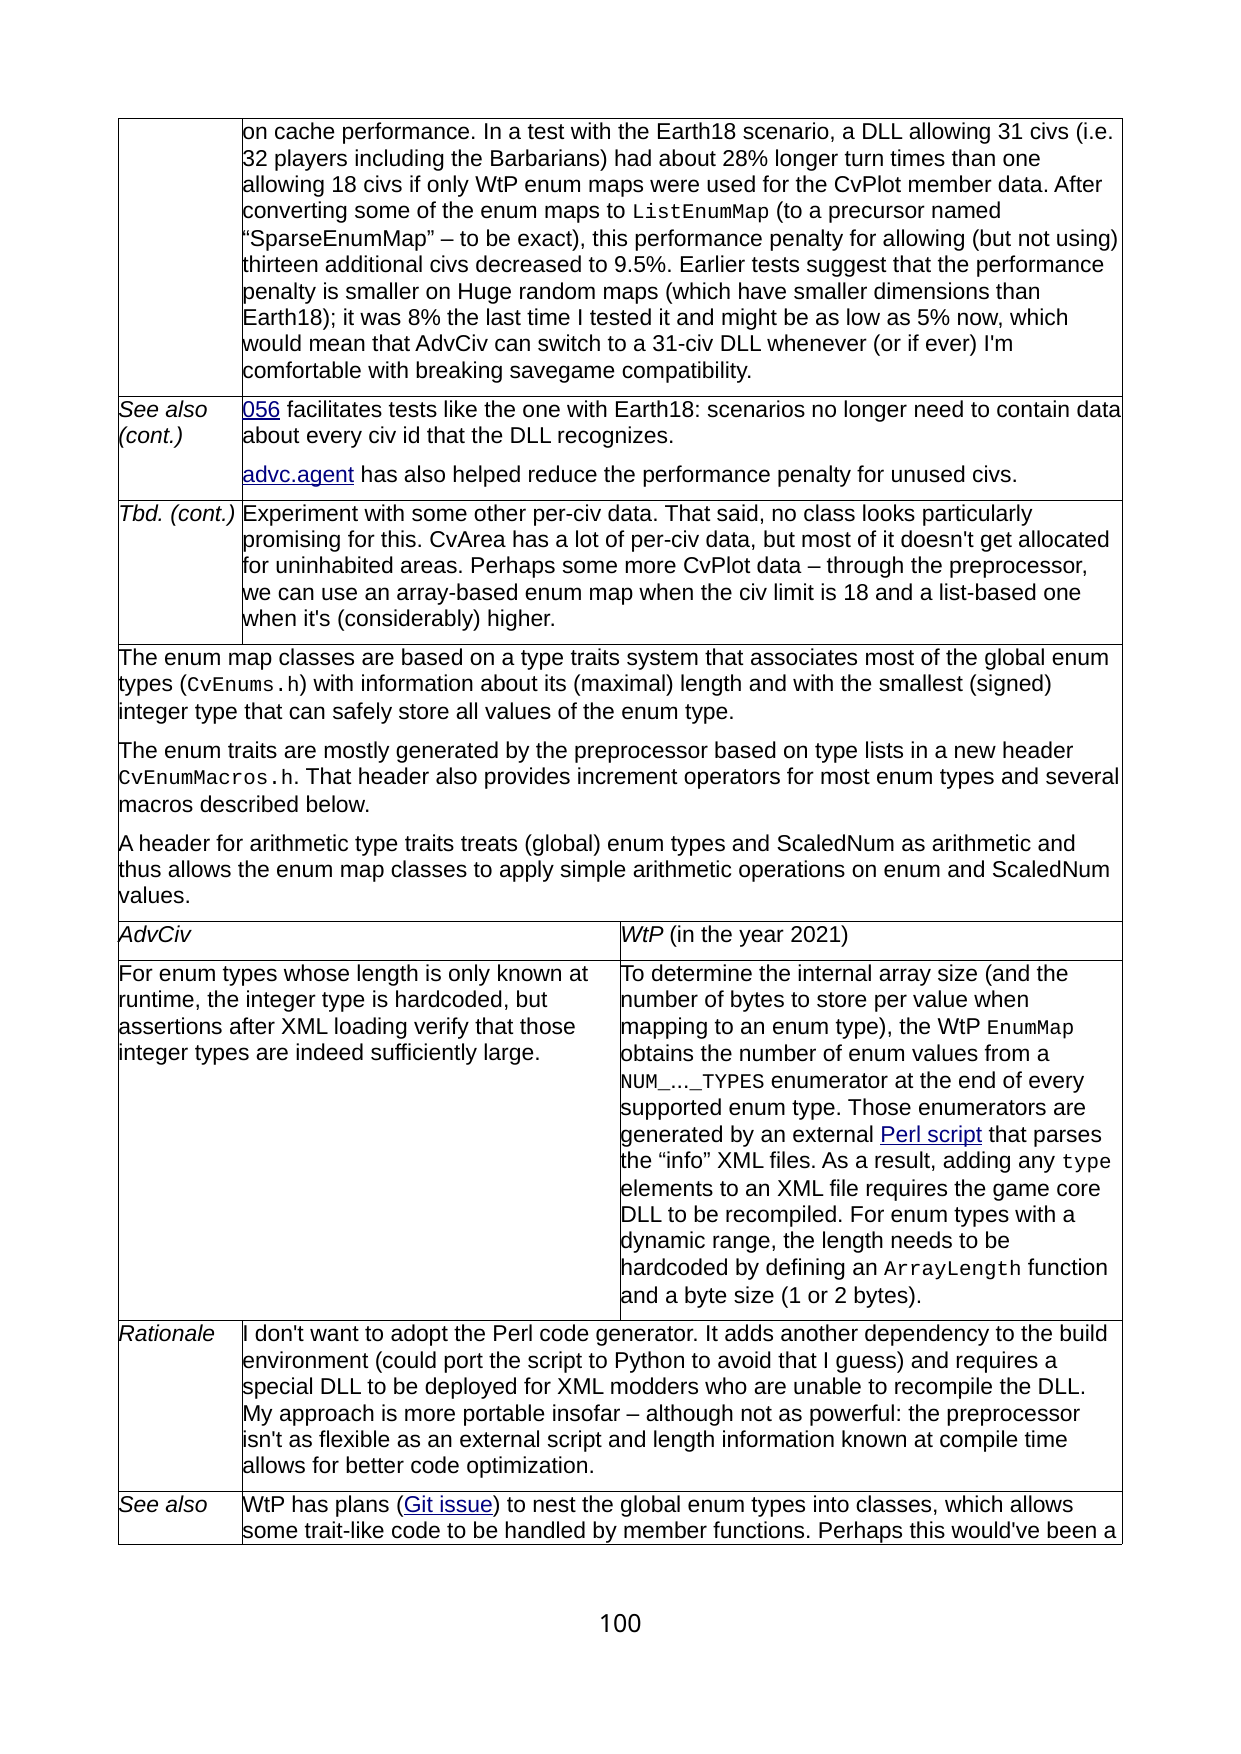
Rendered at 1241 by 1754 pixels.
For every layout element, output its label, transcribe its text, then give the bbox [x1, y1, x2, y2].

table_cell [119, 119, 242, 396]
table_cell WtP (in the year 2021) [621, 922, 1122, 960]
table_cell on cache performance. In a test with the Earth18 scenario, a DLL allowing 31 civs (i.e. 32 players including the Barbarians) had about 28% longer turn times than one allowing 18 civs if only WtP enum maps were used for the CvPlot member data. After converting some of the enum maps to ListEnumMap (to a precursor named “SparseEnumMap” – to be exact), this performance penalty for allowing (but not using) thirteen additional civs decreased to 9.5%. Earlier tests suggest that the performance penalty is smaller on Huge random maps (which have smaller dimensions than Earth18); it was 8% the last time I tested it and might be as low as 5% now, which would mean that AdvCiv can switch to a 31-civ DLL whenever (or if ever) I'm comfortable with breaking savegame compatibility. [243, 119, 1122, 396]
table_cell 056 facilitates tests like the one with Earth18: scenarios no longer need to contain data about every civ id that the DLL recognizes. advc.agent has also helped reduce the performance penalty for unused civs. [243, 397, 1122, 499]
table_cell The enum map classes are based on a type traits system that associates most of the global enum types (CvEnums.h) with information about its (maximal) length and with the smallest (signed) integer type that can safely store all values of the enum type. The enum traits are mostly generated by the preprocessor based on type lists in a new header CvEnumMacros.h. That header also provides increment operators for most enum types and several macros described below. A header for arithmetic type traits treats (global) enum types and ScaledNum as arithmetic and thus allows the enum map classes to apply simple arithmetic operations on enum and ScaledNum values. [119, 645, 1122, 921]
table_cell To determine the internal array size (and the number of bytes to store per value when mapping to an enum type), the WtP EnumMap obtains the number of enum values from a NUM_..._TYPES enumerator at the end of every supported enum type. Those enumerators are generated by an external Perl script that parses the “info” XML files. As a result, adding any type elements to an XML file requires the game core DLL to be recompiled. For enum types with a dynamic range, the length needs to be hardcoded by defining an ArrayLength function and a byte size (1 or 2 bytes). [621, 961, 1122, 1320]
table_cell WtP has plans (Git issue) to nest the global enum types into classes, which allows some trait-like code to be handled by member functions. Perhaps this would've been a [243, 1492, 1122, 1544]
table_cell For enum types whose length is only known at runtime, the integer type is hardcoded, but assertions after XML loading verify that those integer types are indeed sufficiently large. [119, 961, 620, 1320]
table_cell Tbd. (cont.) [119, 501, 242, 644]
table_cell Experiment with some other per-civ data. That said, no class looks particularly promising for this. CvArea has a lot of per-civ data, but most of it doesn't get allocated for uninhabited areas. Perhaps some more CvPlot data – through the preprocessor, we can use an array-based enum map when the civ limit is 18 and a list-based one when it's (considerably) higher. [243, 501, 1122, 644]
table_cell I don't want to adopt the Perl code generator. It adds another dependency to the build environment (could port the script to Python to avoid that I guess) and requires a special DLL to be deployed for XML modders who are unable to recompile the DLL. My approach is more portable insofar – although not as powerful: the preprocessor isn't as flexible as an external script and length information known at compile time allows for better code optimization. [243, 1321, 1122, 1491]
table_cell AdvCiv [119, 922, 620, 960]
table_cell See also (cont.) [119, 397, 242, 499]
table_cell See also [119, 1492, 242, 1544]
table_cell Rationale [119, 1321, 242, 1491]
